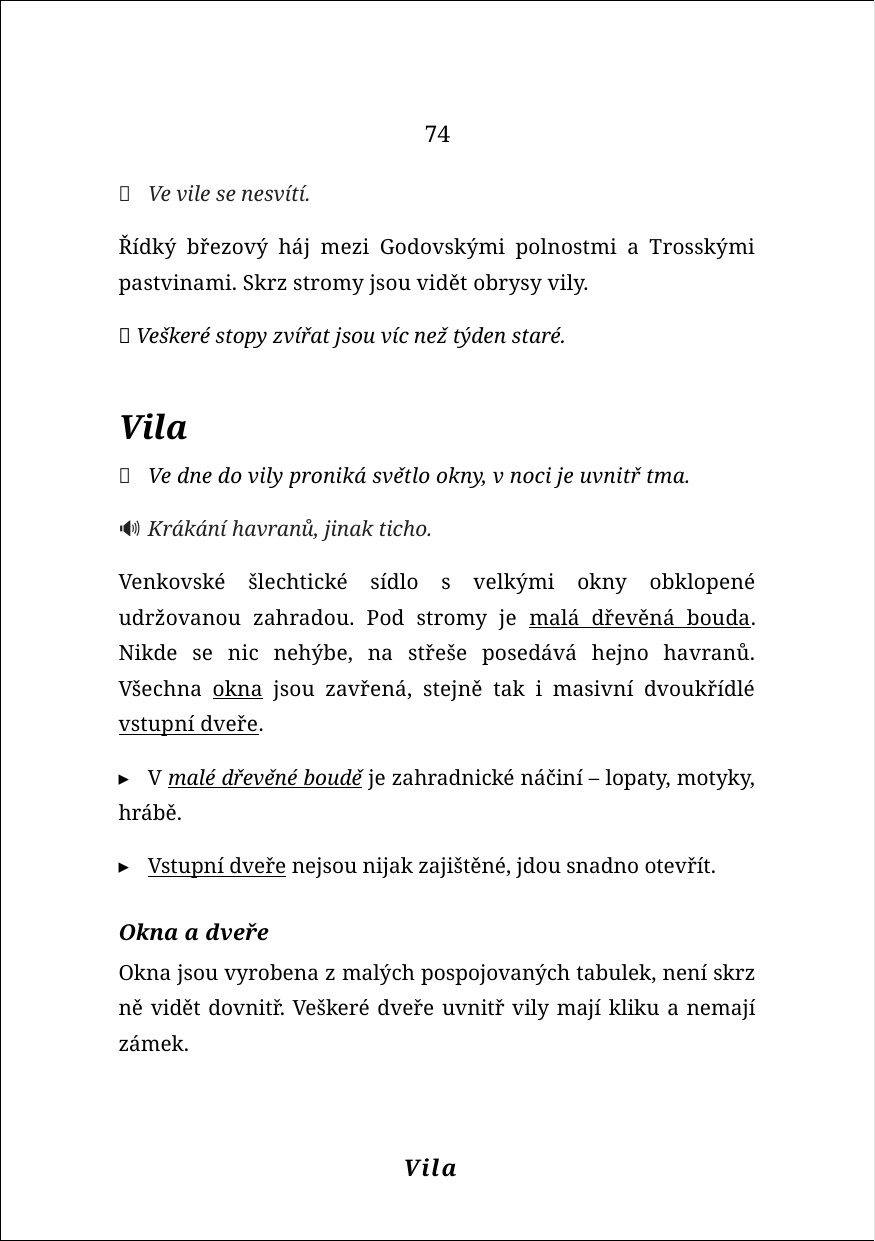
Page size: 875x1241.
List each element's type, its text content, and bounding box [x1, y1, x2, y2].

text Venkovské šlechtické sídlo s velkými okny obklopené udržovanou zahradou. Pod stromy je malá dřevěná bouda. Nikde se nic nehýbe, na střeše posedává hejno havranů. Všechna okna jsou zavřená, stejně tak i masivní dvoukřídlé vstupní dveře. [118, 567, 756, 738]
text ▸ Vstupní dveře nejsou nijak zajištěné, jdou snadno otevřít. [118, 851, 756, 880]
text 👣 Veškeré stopy zvířat jsou víc než týden staré. [118, 321, 756, 349]
subtitle Okna a dveře [118, 916, 756, 946]
text Okna jsou vyrobena z malých pospojovaných tabulek, není skrz ně vidět dovnitř. Veškeré dveře uvnitř vily mají kliku a nemají zámek. [118, 958, 756, 1057]
text ▸ V malé dřevěné boudě je zahradnické náčiní – lopaty, motyky, hrábě. [118, 763, 756, 827]
text 🔊 Krákání havranů, jinak ticho. [118, 514, 756, 543]
text 💡 Ve vile se nesvítí. [118, 179, 756, 207]
text 💡 Ve dne do vily proniká světlo okny, v noci je uvnitř tma. [118, 461, 756, 489]
subtitle Vila [118, 404, 756, 449]
text Řídký březový háj mezi Godovskými polnostmi a Trosskými pastvinami. Skrz stromy jsou vidět obrysy vily. [118, 232, 756, 296]
